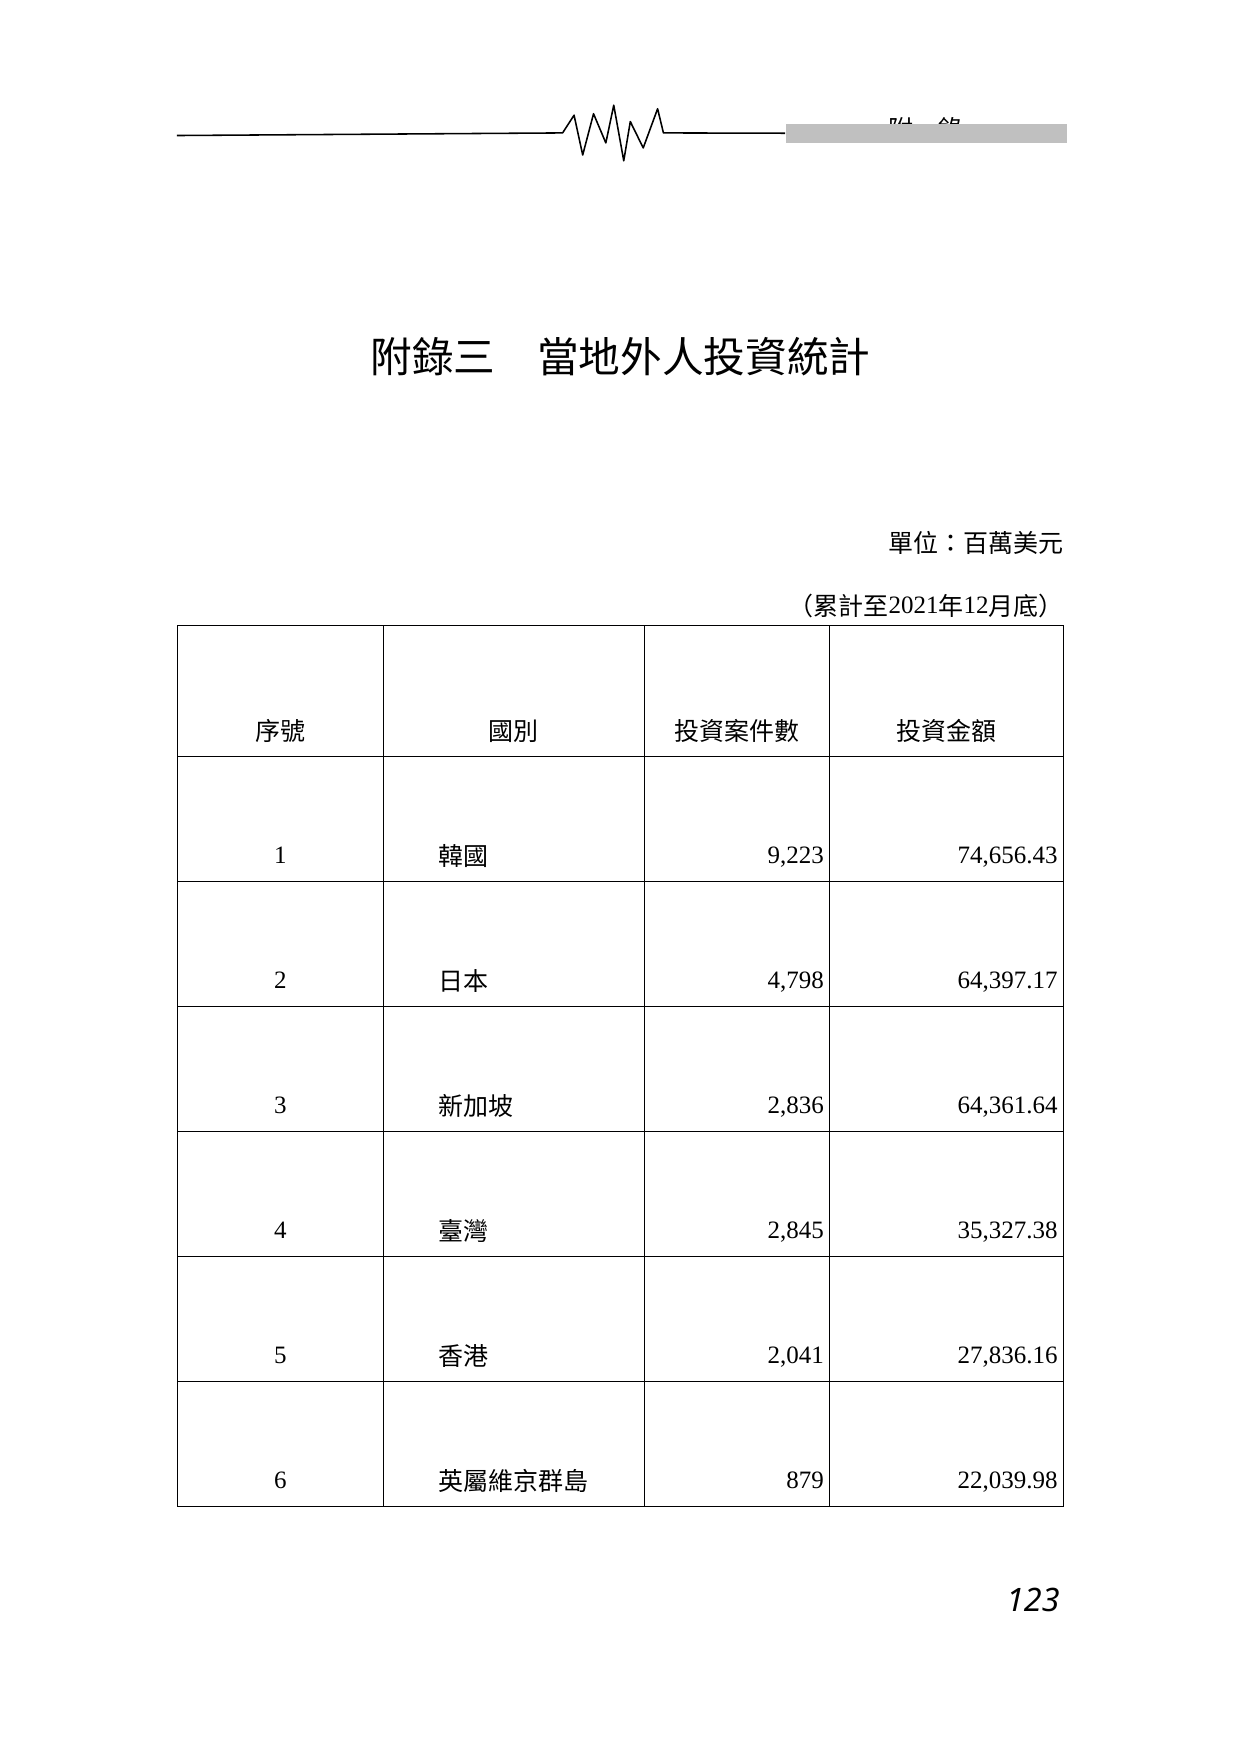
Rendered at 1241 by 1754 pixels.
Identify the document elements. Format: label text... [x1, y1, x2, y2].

table_cell 臺灣 [384, 1132, 644, 1256]
table_cell 韓國 [384, 757, 644, 881]
table_cell 英屬維京群島 [384, 1382, 644, 1506]
text （累計至2021年12月底） [177, 563, 1063, 625]
table_cell 64,397.17 [830, 882, 1063, 1006]
table_cell 27,836.16 [830, 1257, 1063, 1381]
table_header 序號 [178, 626, 383, 756]
table_cell 2,836 [645, 1007, 829, 1131]
table_cell 74,656.43 [830, 757, 1063, 881]
table_header 投資案件數 [645, 626, 829, 756]
table_cell 64,361.64 [830, 1007, 1063, 1131]
table_cell 3 [178, 1007, 383, 1131]
text 附錄三 當地外人投資統計 [177, 313, 1063, 375]
table_cell 日本 [384, 882, 644, 1006]
table_cell 4,798 [645, 882, 829, 1006]
table_cell 2,041 [645, 1257, 829, 1381]
table_cell 22,039.98 [830, 1382, 1063, 1506]
table_cell 5 [178, 1257, 383, 1381]
text 單位：百萬美元 [177, 500, 1063, 563]
table_cell 新加坡 [384, 1007, 644, 1131]
table_header 投資金額 [830, 626, 1063, 756]
table_cell 4 [178, 1132, 383, 1256]
table_cell 879 [645, 1382, 829, 1506]
table_cell 9,223 [645, 757, 829, 881]
table_cell 香港 [384, 1257, 644, 1381]
table_cell 35,327.38 [830, 1132, 1063, 1256]
table_cell 2 [178, 882, 383, 1006]
table_cell 1 [178, 757, 383, 881]
table_cell 2,845 [645, 1132, 829, 1256]
table_cell 6 [178, 1382, 383, 1506]
table_header 國別 [384, 626, 644, 756]
